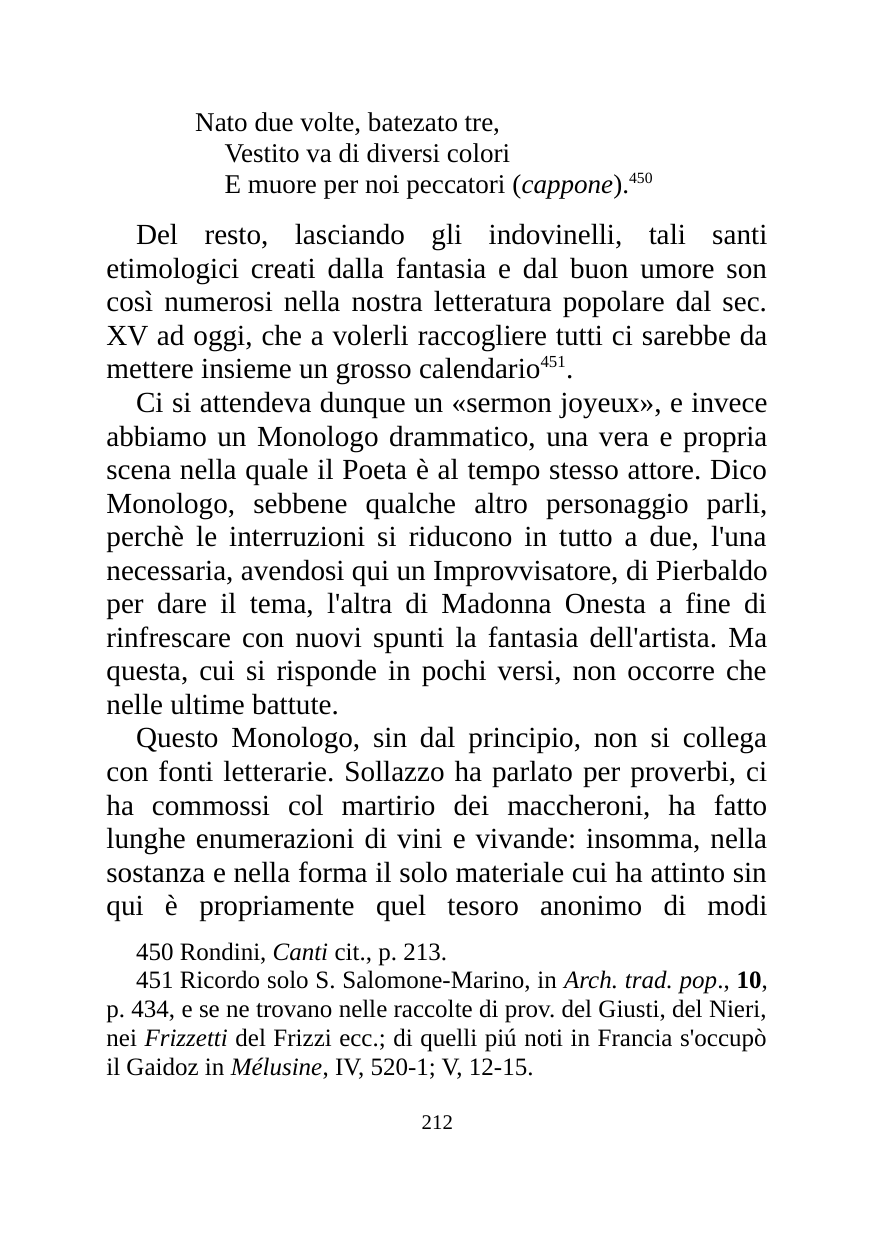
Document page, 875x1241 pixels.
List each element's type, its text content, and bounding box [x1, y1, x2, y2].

text Del resto, lasciando gli indovinelli, tali santi etimologici creati dalla fantasia e dal buon umore son così numerosi nella nostra letteratura popolare dal sec. XV ad oggi, che a volerli raccogliere tutti ci sarebbe da mettere insieme un grosso calendario. [106, 217, 768, 385]
text Nato due volte, batezato tre, Vestito va di diversi colori E muore per noi peccatori (cappone). [195, 106, 768, 200]
text Ci si attendeva dunque un «sermon joyeux», e invece abbiamo un Monologo drammatico, una vera e propria scena nella quale il Poeta è al tempo stesso attore. Dico Monologo, sebbene qualche altro personaggio parli, perchè le interruzioni si riducono in tutto a due, l'una necessaria, avendosi qui un Improvvisatore, di Pierbaldo per dare il tema, l'altra di Madonna Onesta a fine di rinfrescare con nuovi spunti la fantasia dell'artista. Ma questa, cui si risponde in pochi versi, non occorre che nelle ultime battute. [106, 385, 768, 721]
text Ricordo solo S. Salomone-Marino, in Arch. trad. pop., 10, p. 434, e se ne trovano nelle raccolte di prov. del Giusti, del Nieri, nei Frizzetti del Frizzi ecc.; di quelli piú noti in Francia s'occupò il Gaidoz in Mélusine, IV, 520-1; V, 12-15. [106, 965, 768, 1080]
text Rondini, Canti cit., p. 213. [106, 937, 768, 965]
text Questo Monologo, sin dal principio, non si collega con fonti letterarie. Sollazzo ha parlato per proverbi, ci ha commossi col martirio dei maccheroni, ha fatto lunghe enumerazioni di vini e vivande: insomma, nella sostanza e nella forma il solo materiale cui ha attinto sin qui è propriamente quel tesoro anonimo di modi [106, 721, 768, 922]
